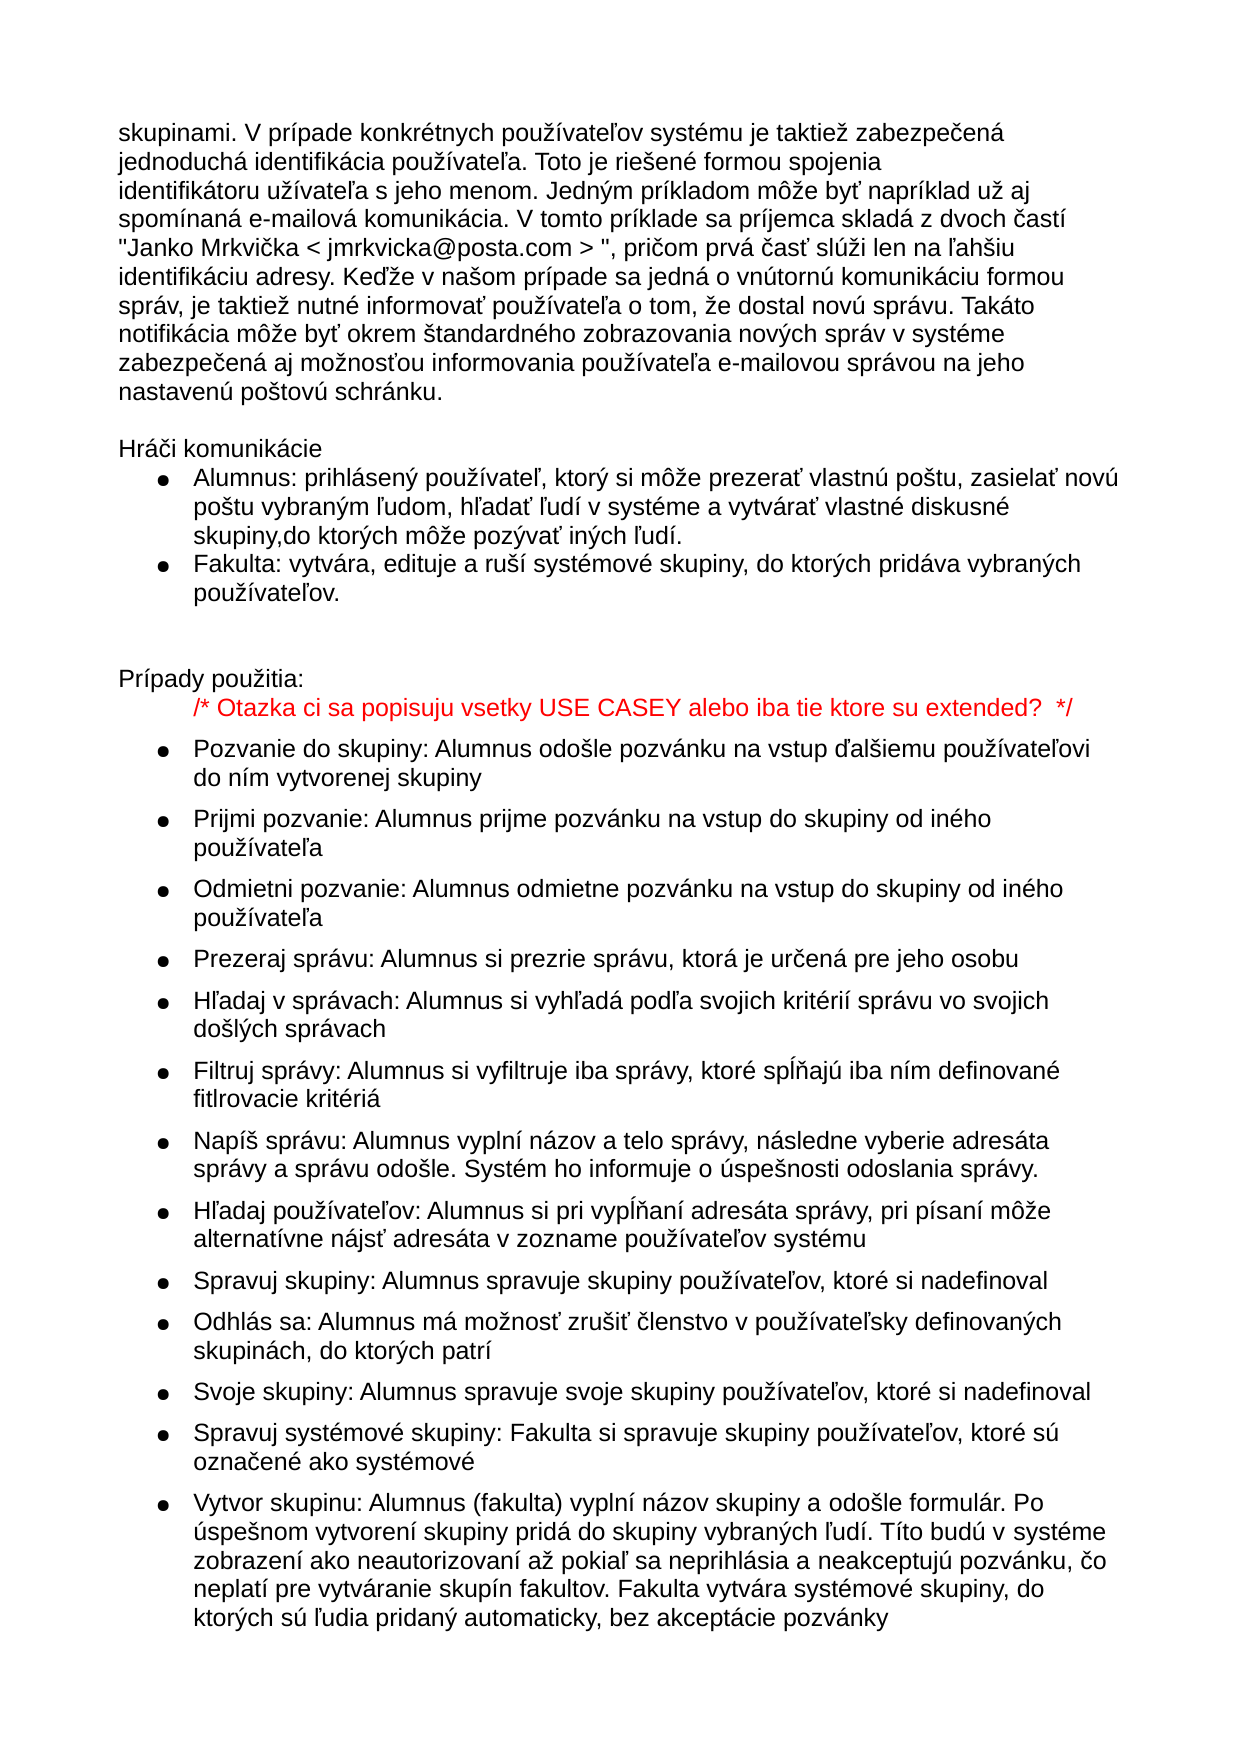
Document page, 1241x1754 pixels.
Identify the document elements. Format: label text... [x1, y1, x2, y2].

list Prezeraj správu: Alumnus si prezrie správu, ktorá je určená pre jeho osobu [156, 944, 1122, 973]
text spomínaná e-mailová komunikácia. V tomto príklade sa príjemca skladá z dvoch častí "Janko Mrkvička < jmrkvicka@posta.com > ", pričom prvá časť slúži len na ľahšiu identifikáciu adresy. Keďže v našom prípade sa jedná o vnútornú komunikáciu formou správ, je taktiež nutné informovať používateľa o tom, že dostal novú správu. Takáto notifikácia môže byť okrem štandardného zobrazovania nových správ v systéme zabezpečená aj možnosťou informovania používateľa e-mailovou správou na jeho nastavenú poštovú schránku. [118, 204, 1122, 406]
list Alumnus: prihlásený používateľ, ktorý si môže prezerať vlastnú poštu, zasielať novú poštu vybraným ľudom, hľadať ľudí v systéme a vytvárať vlastné diskusné skupiny,do ktorých môže pozývať iných ľudí. [156, 463, 1122, 549]
list Filtruj správy: Alumnus si vyfiltruje iba správy, ktoré spĺňajú iba ním definované fitlrovacie kritériá [156, 1056, 1122, 1113]
list Fakulta: vytvára, edituje a ruší systémové skupiny, do ktorých pridáva vybraných používateľov. [156, 549, 1122, 607]
list Spravuj systémové skupiny: Fakulta si spravuje skupiny používateľov, ktoré sú označené ako systémové [156, 1418, 1122, 1476]
text identifikátoru užívateľa s jeho menom. Jedným príkladom môže byť napríklad už aj [118, 176, 1122, 204]
text skupinami. V prípade konkrétnych používateľov systému je taktiež zabezpečená jednoduchá identifikácia používateľa. Toto je riešené formou spojenia [118, 118, 1122, 176]
list Spravuj skupiny: Alumnus spravuje skupiny používateľov, ktoré si nadefinoval [156, 1266, 1122, 1294]
list Napíš správu: Alumnus vyplní názov a telo správy, následne vyberie adresáta správy a správu odošle. Systém ho informuje o úspešnosti odoslania správy. [156, 1126, 1122, 1183]
list Pozvanie do skupiny: Alumnus odošle pozvánku na vstup ďalšiemu používateľovi do ním vytvorenej skupiny [156, 734, 1122, 792]
list Odhlás sa: Alumnus má možnosť zrušiť členstvo v používateľsky definovaných skupinách, do ktorých patrí [156, 1307, 1122, 1364]
list Vytvor skupinu: Alumnus (fakulta) vyplní názov skupiny a odošle formulár. Po úspešnom vytvorení skupiny pridá do skupiny vybraných ľudí. Títo budú v systéme zobrazení ako neautorizovaní až pokiaľ sa neprihlásia a neakceptujú pozvánku, čo neplatí pre vytváranie skupín fakultov. Fakulta vytvára systémové skupiny, do ktorých sú ľudia pridaný automaticky, bez akceptácie pozvánky [156, 1488, 1122, 1632]
text Hráči komunikácie [118, 434, 1122, 463]
list Hľadaj používateľov: Alumnus si pri vypĺňaní adresáta správy, pri písaní môže alternatívne nájsť adresáta v zozname používateľov systému [156, 1196, 1122, 1253]
list /* Otazka ci sa popisuju vsetky USE CASEY alebo iba tie ktore su extended? */ [156, 693, 1122, 722]
list Hľadaj v správach: Alumnus si vyhľadá podľa svojich kritérií správu vo svojich došlých správach [156, 986, 1122, 1043]
text Prípady použitia: [118, 664, 1122, 693]
list Svoje skupiny: Alumnus spravuje svoje skupiny používateľov, ktoré si nadefinoval [156, 1377, 1122, 1406]
list Prijmi pozvanie: Alumnus prijme pozvánku na vstup do skupiny od iného používateľa [156, 804, 1122, 862]
list Odmietni pozvanie: Alumnus odmietne pozvánku na vstup do skupiny od iného používateľa [156, 874, 1122, 932]
